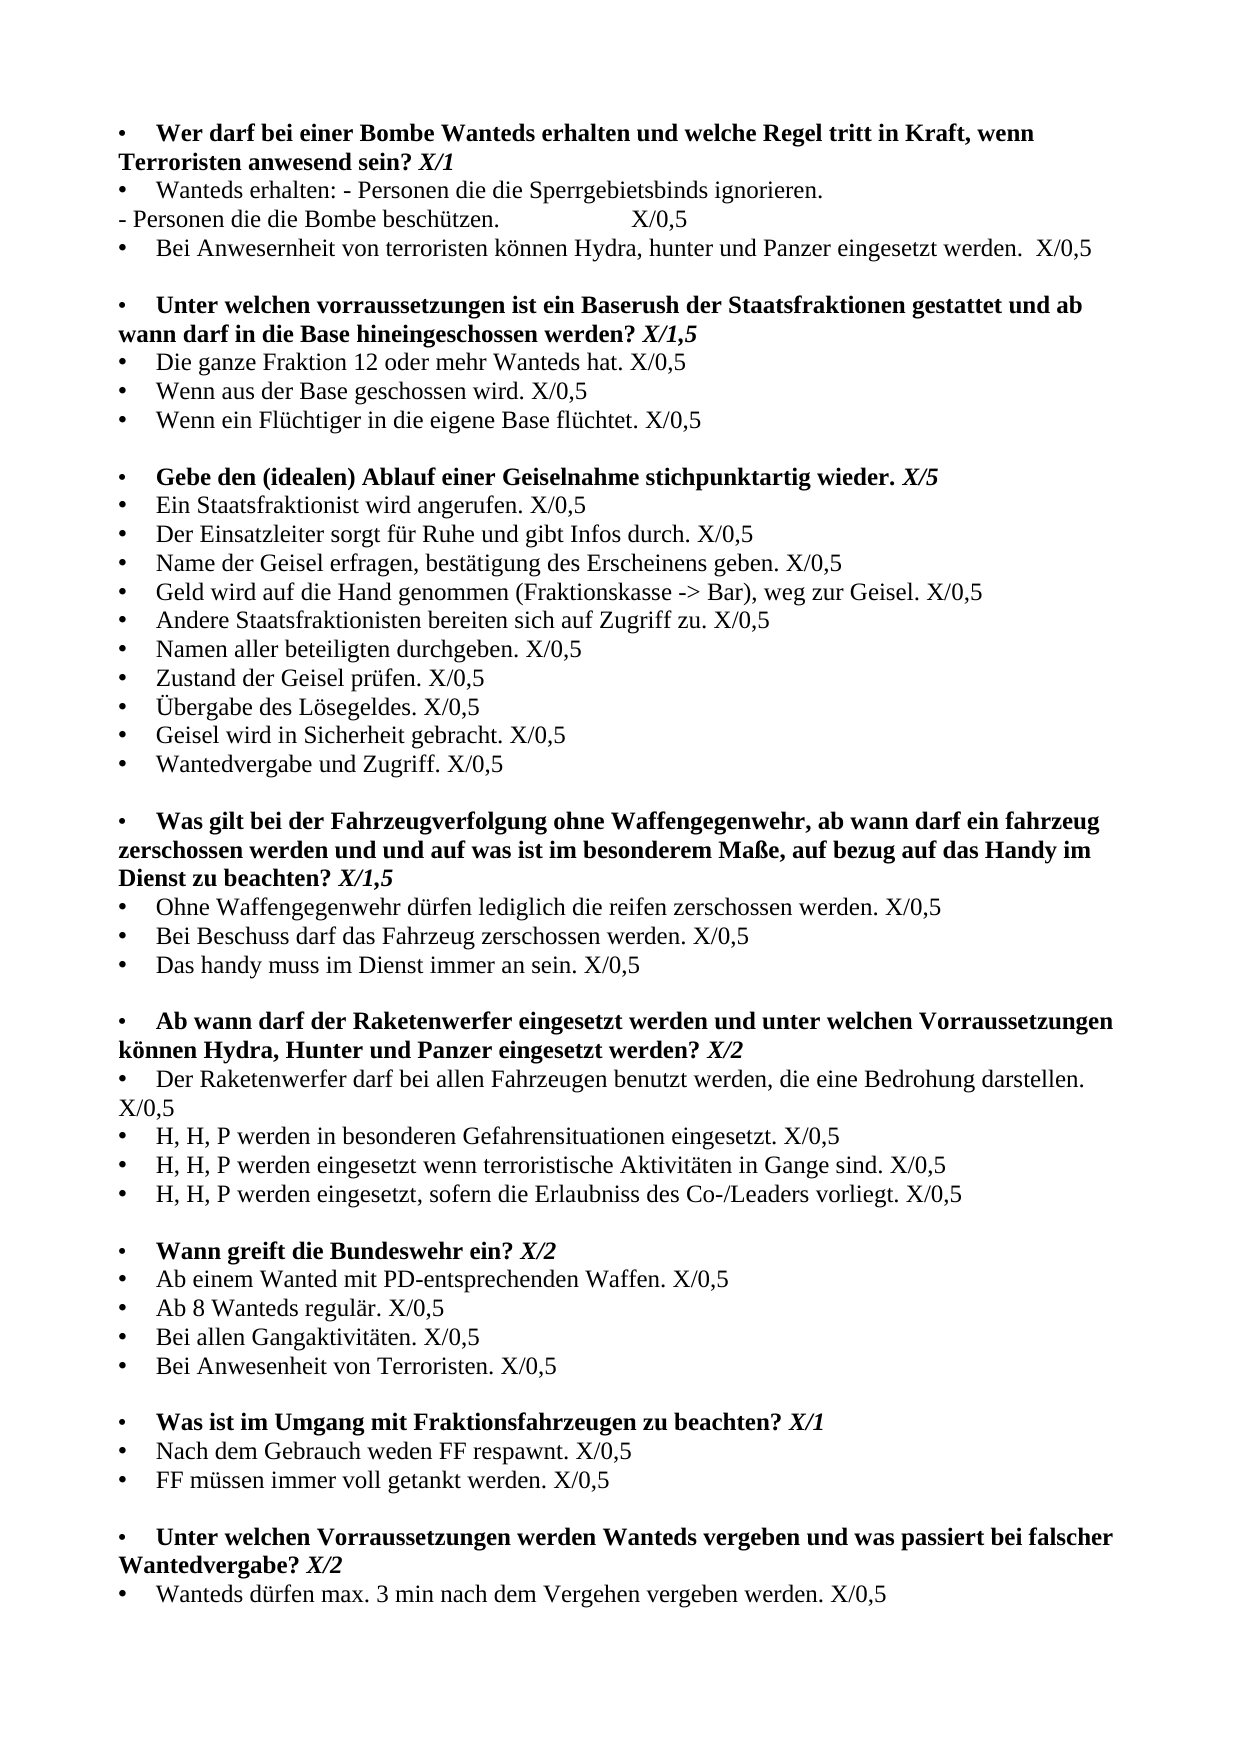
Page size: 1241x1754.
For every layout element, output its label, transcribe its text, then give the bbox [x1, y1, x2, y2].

list Andere Staatsfraktionisten bereiten sich auf Zugriff zu. X/0,5 [81, 605, 1122, 634]
list Bei Anwesernheit von terroristen können Hydra, hunter und Panzer eingesetzt werden. X/0,5 [81, 233, 1122, 262]
list Das handy muss im Dienst immer an sein. X/0,5 [81, 950, 1122, 978]
list Was ist im Umgang mit Fraktionsfahrzeugen zu beachten? X/1 [81, 1407, 1122, 1436]
list Namen aller beteiligten durchgeben. X/0,5 [81, 634, 1122, 663]
list Bei allen Gangaktivitäten. X/0,5 [81, 1322, 1122, 1351]
list Was gilt bei der Fahrzeugverfolgung ohne Waffengegenwehr, ab wann darf ein fahrzeug zerschossen werden und und auf was ist im besonderem Maße, auf bezug auf das Handy im Dienst zu beachten? X/1,5 [81, 806, 1122, 892]
list Nach dem Gebrauch weden FF respawnt. X/0,5 [81, 1436, 1122, 1465]
list Ab 8 Wanteds regulär. X/0,5 [81, 1293, 1122, 1322]
list Unter welchen Vorraussetzungen werden Wanteds vergeben und was passiert bei falscher Wantedvergabe? X/2 [81, 1522, 1122, 1579]
list H, H, P werden eingesetzt wenn terroristische Aktivitäten in Gange sind. X/0,5 [81, 1150, 1122, 1179]
list Wanteds dürfen max. 3 min nach dem Vergehen vergeben werden. X/0,5 [81, 1579, 1122, 1608]
list FF müssen immer voll getankt werden. X/0,5 [81, 1465, 1122, 1494]
list Ohne Waffengegenwehr dürfen lediglich die reifen zerschossen werden. X/0,5 [81, 892, 1122, 921]
list Die ganze Fraktion 12 oder mehr Wanteds hat. X/0,5 [81, 347, 1122, 376]
list Name der Geisel erfragen, bestätigung des Erscheinens geben. X/0,5 [81, 548, 1122, 577]
list Wenn aus der Base geschossen wird. X/0,5 [81, 376, 1122, 405]
list Der Einsatzleiter sorgt für Ruhe und gibt Infos durch. X/0,5 [81, 519, 1122, 548]
list H, H, P werden eingesetzt, sofern die Erlaubniss des Co-/Leaders vorliegt. X/0,5 [81, 1179, 1122, 1208]
list Wantedvergabe und Zugriff. X/0,5 [81, 749, 1122, 778]
list Unter welchen vorraussetzungen ist ein Baserush der Staatsfraktionen gestattet und ab wann darf in die Base hineingeschossen werden? X/1,5 [81, 290, 1122, 347]
list Wanteds erhalten: - Personen die die Sperrgebietsbinds ignorieren. [81, 176, 1122, 204]
list Bei Beschuss darf das Fahrzeug zerschossen werden. X/0,5 [81, 921, 1122, 950]
list Wer darf bei einer Bombe Wanteds erhalten und welche Regel tritt in Kraft, wenn Terroristen anwesend sein? X/1 [81, 118, 1122, 176]
list Wenn ein Flüchtiger in die eigene Base flüchtet. X/0,5 [81, 405, 1122, 434]
list Ein Staatsfraktionist wird angerufen. X/0,5 [81, 490, 1122, 519]
list Geisel wird in Sicherheit gebracht. X/0,5 [81, 720, 1122, 749]
list Gebe den (idealen) Ablauf einer Geiselnahme stichpunktartig wieder. X/5 [81, 462, 1122, 490]
list Geld wird auf die Hand genommen (Fraktionskasse -> Bar), weg zur Geisel. X/0,5 [81, 577, 1122, 605]
list Ab einem Wanted mit PD-entsprechenden Waffen. X/0,5 [81, 1264, 1122, 1293]
list Zustand der Geisel prüfen. X/0,5 [81, 663, 1122, 692]
list Wann greift die Bundeswehr ein? X/2 [81, 1236, 1122, 1264]
list H, H, P werden in besonderen Gefahrensituationen eingesetzt. X/0,5 [81, 1121, 1122, 1150]
list Bei Anwesenheit von Terroristen. X/0,5 [81, 1351, 1122, 1379]
text - Personen die die Bombe beschützen. X/0,5 [118, 204, 1122, 233]
list Der Raketenwerfer darf bei allen Fahrzeugen benutzt werden, die eine Bedrohung darstellen. X/0,5 [81, 1064, 1122, 1121]
list Ab wann darf der Raketenwerfer eingesetzt werden und unter welchen Vorraussetzungen können Hydra, Hunter und Panzer eingesetzt werden? X/2 [81, 1006, 1122, 1064]
list Übergabe des Lösegeldes. X/0,5 [81, 692, 1122, 720]
